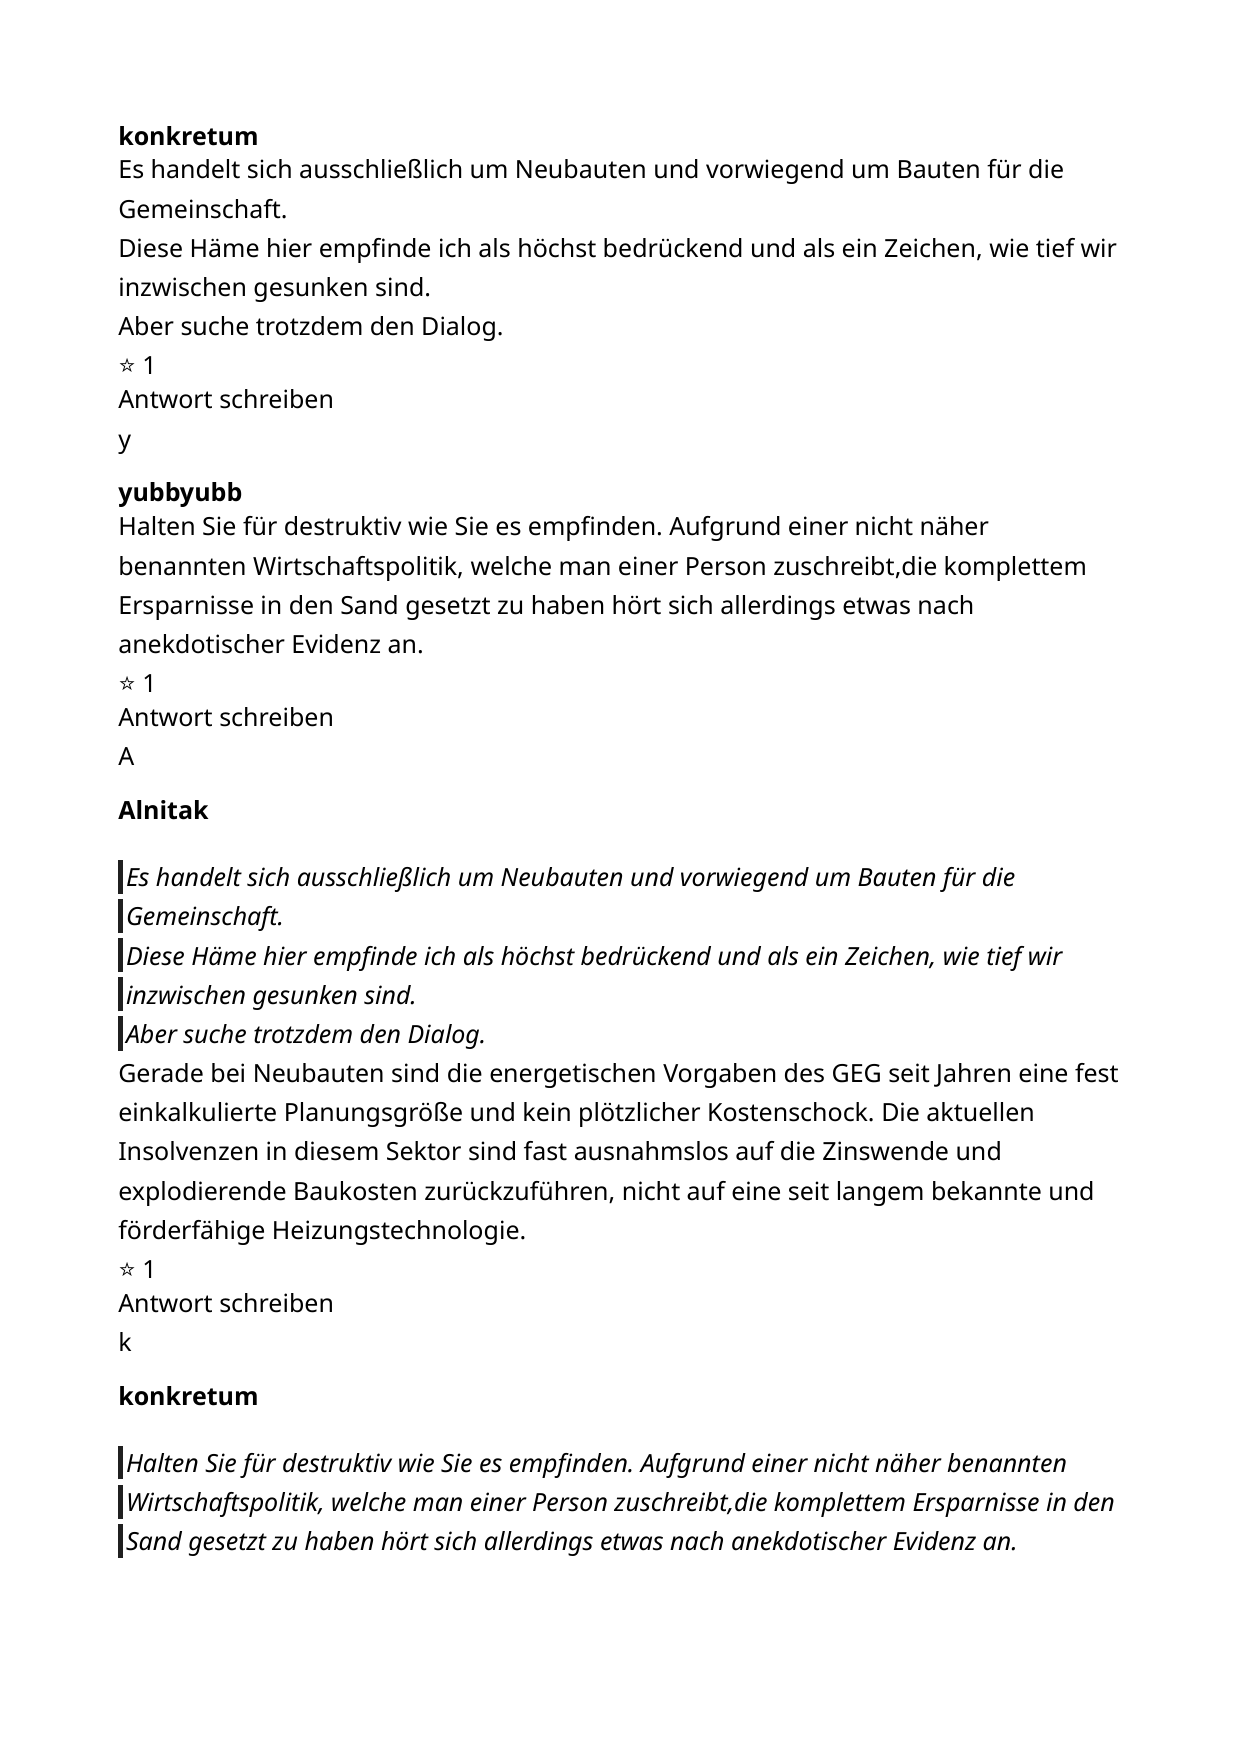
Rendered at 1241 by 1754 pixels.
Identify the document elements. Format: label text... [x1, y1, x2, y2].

text Halten Sie für destruktiv wie Sie es empfinden. Aufgrund einer nicht näher benannten Wirtschaftspolitik, welche man einer Person zuschreibt,die komplettem Ersparnisse in den Sand gesetzt zu haben hört sich allerdings etwas nach anekdotischer Evidenz an. [118, 1446, 1122, 1558]
text Gerade bei Neubauten sind die energetischen Vorgaben des GEG seit Jahren eine fest einkalkulierte Planungsgröße und kein plötzlicher Kostenschock. Die aktuellen Insolvenzen in diesem Sektor sind fast ausnahmslos auf die Zinswende und explodierende Baukosten zurückzuführen, nicht auf eine seit langem bekannte und förderfähige Heizungstechnologie. [118, 1056, 1122, 1246]
subtitle konkretum [118, 118, 1122, 152]
text Antwort schreiben [118, 382, 1122, 416]
text Aber suche trotzdem den Dialog. [118, 309, 1122, 343]
subtitle Alnitak [118, 793, 1122, 827]
text Diese Häme hier empfinde ich als höchst bedrückend und als ein Zeichen, wie tief wir inzwischen gesunken sind. [118, 231, 1122, 304]
text Es handelt sich ausschließlich um Neubauten und vorwiegend um Bauten für die Gemeinschaft. [118, 860, 1122, 933]
text Es handelt sich ausschließlich um Neubauten und vorwiegend um Bauten für die Gemeinschaft. [118, 152, 1122, 225]
text Antwort schreiben [118, 1286, 1122, 1319]
text y [118, 421, 1122, 455]
text Aber suche trotzdem den Dialog. [123, 1016, 1122, 1051]
text ⭐️ 1 [118, 1251, 1122, 1286]
text A [118, 739, 1122, 773]
text ⭐️ 1 [118, 348, 1122, 382]
subtitle konkretum [118, 1378, 1122, 1412]
text Halten Sie für destruktiv wie Sie es empfinden. Aufgrund einer nicht näher benannten Wirtschaftspolitik, welche man einer Person zuschreibt,die komplettem Ersparnisse in den Sand gesetzt zu haben hört sich allerdings etwas nach anekdotischer Evidenz an. [118, 509, 1122, 661]
text k [118, 1325, 1122, 1359]
subtitle yubbyubb [118, 475, 1122, 509]
text ⭐️ 1 [118, 666, 1122, 700]
text Antwort schreiben [118, 700, 1122, 734]
text Diese Häme hier empfinde ich als höchst bedrückend und als ein Zeichen, wie tief wir inzwischen gesunken sind. [118, 938, 1122, 1011]
